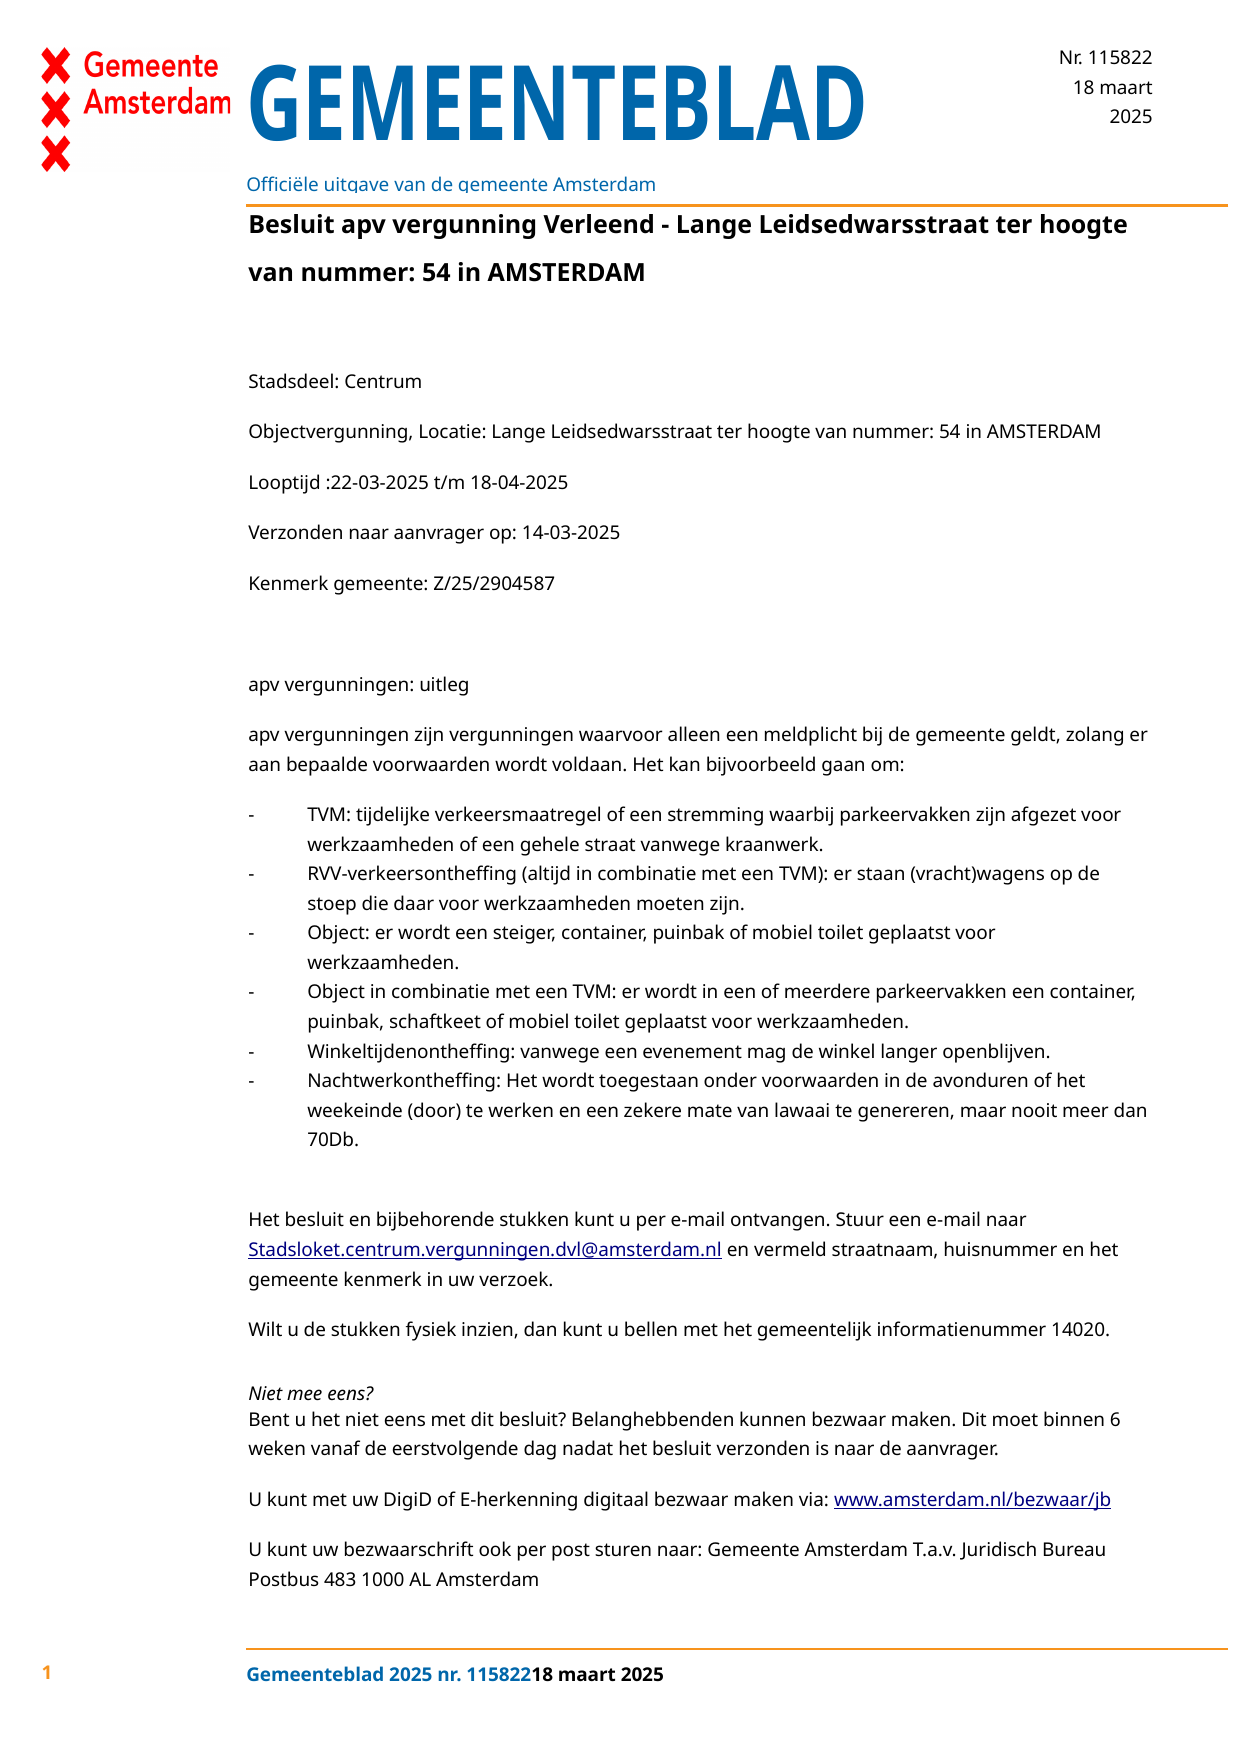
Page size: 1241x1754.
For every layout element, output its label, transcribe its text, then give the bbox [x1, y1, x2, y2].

text Het besluit en bijbehorende stukken kunt u per e-mail ontvangen. Stuur een e-mail naar Stadsloket.centrum.vergunningen.dvl@amsterdam.nl en vermeld straatnaam, huisnummer en het gemeente kenmerk in uw verzoek. [248, 1207, 1152, 1292]
text U kunt uw bezwaarschrift ook per post sturen naar: Gemeente Amsterdam T.a.v. Juridisch Bureau Postbus 483 1000 AL Amsterdam [248, 1536, 1152, 1592]
list RVV-verkeersontheffing (altijd in combinatie met een TVM): er staan (vracht)wagens op de stoep die daar voor werkzaamheden moeten zijn. [248, 860, 1152, 916]
text apv vergunningen: uitleg [248, 671, 1152, 697]
text Wilt u de stukken fysiek inzien, dan kunt u bellen met het gemeentelijk informatienummer 14020. [248, 1316, 1152, 1342]
text U kunt met uw DigiD of E-herkenning digitaal bezwaar maken via: www.amsterdam.nl/bezwaar/jb [248, 1486, 1152, 1512]
list Nachtwerkontheffing: Het wordt toegestaan onder voorwaarden in de avonduren of het weekeinde (door) te werken en een zekere mate van lawaai te genereren, maar nooit meer dan 70Db. [248, 1067, 1152, 1152]
text Besluit apv vergunning Verleend - Lange Leidsedwarsstraat ter hoogte van nummer: 54 in AMSTERDAM [248, 207, 1152, 288]
picture [41, 47, 231, 172]
text Verzonden naar aanvrager op: 14-03-2025 [248, 519, 1152, 545]
list TVM: tijdelijke verkeersmaatregel of een stremming waarbij parkeervakken zijn afgezet voor werkzaamheden of een gehele straat vanwege kraanwerk. [248, 801, 1152, 857]
text Bent u het niet eens met dit besluit? Belanghebbenden kunnen bezwaar maken. Dit moet binnen 6 weken vanaf de eerstvolgende dag nadat het besluit verzonden is naar de aanvrager. [248, 1406, 1152, 1461]
text Niet mee eens? [248, 1380, 1152, 1406]
list Object in combinatie met een TVM: er wordt in een of meerdere parkeervakken een container, puinbak, schaftkeet of mobiel toilet geplaatst voor werkzaamheden. [248, 979, 1152, 1034]
text Stadsdeel: Centrum [248, 368, 1152, 394]
list Object: er wordt een steiger, container, puinbak of mobiel toilet geplaatst voor werkzaamheden. [248, 919, 1152, 975]
text Objectvergunning, Locatie: Lange Leidsedwarsstraat ter hoogte van nummer: 54 in AMSTERDAM [248, 419, 1152, 444]
list Winkeltijdenontheffing: vanwege een evenement mag de winkel langer openblijven. [248, 1038, 1152, 1064]
text apv vergunningen zijn vergunningen waarvoor alleen een meldplicht bij de gemeente geldt, zolang er aan bepaalde voorwaarden wordt voldaan. Het kan bijvoorbeeld gaan om: [248, 721, 1152, 777]
text Kenmerk gemeente: Z/25/2904587 [248, 570, 1152, 596]
text Looptijd :22-03-2025 t/m 18-04-2025 [248, 469, 1152, 495]
